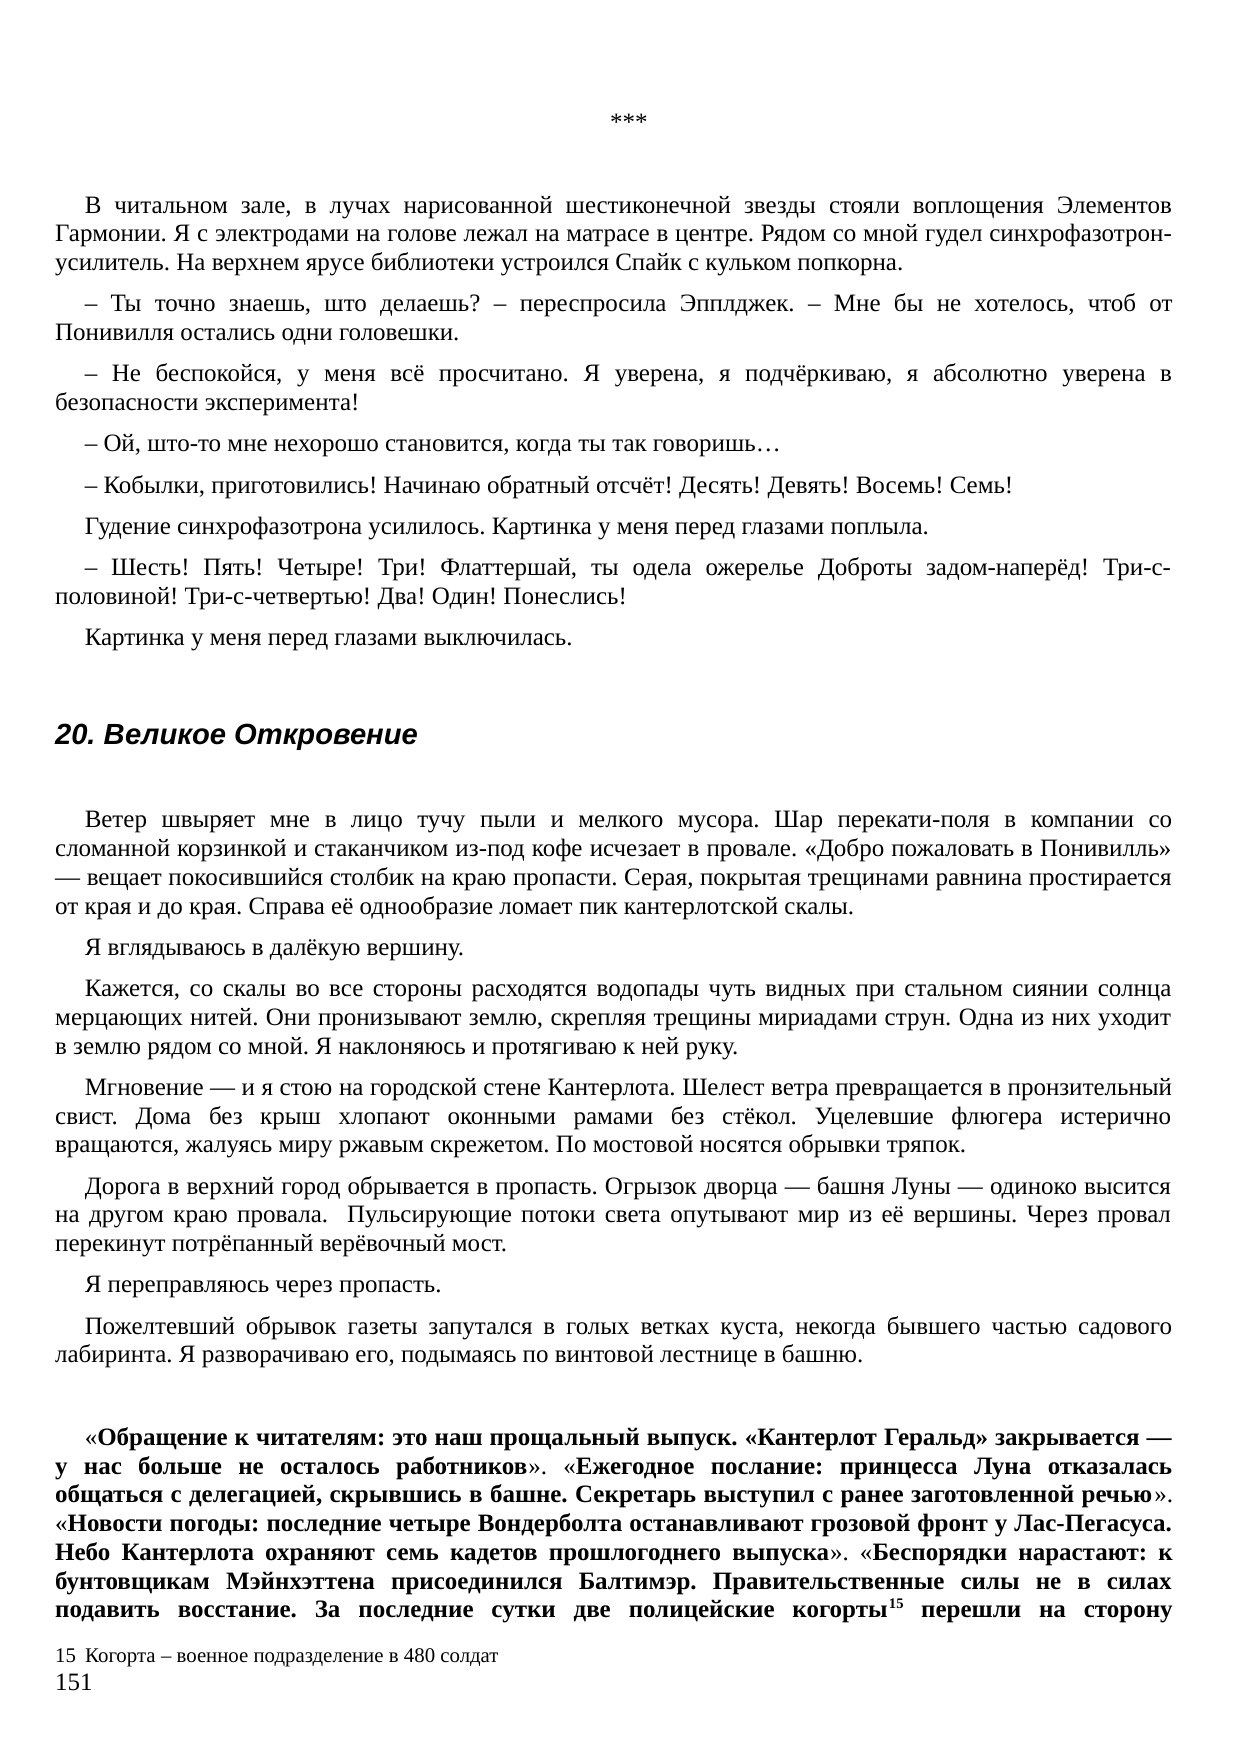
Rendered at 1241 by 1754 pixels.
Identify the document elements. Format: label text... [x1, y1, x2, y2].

text Мгновение — и я стою на городской стене Кантерлота. Шелест ветра превращается в пронзительный свист. Дома без крыш хлопают оконными рамами без стёкол. Уцелевшие флюгера истерично вращаются, жалуясь миру ржавым скрежетом. По мостовой носятся обрывки тряпок. [55, 1072, 1173, 1158]
subtitle 20. Великое Откровение [55, 717, 1173, 751]
text – Шесть! Пять! Четыре! Три! Флаттершай, ты одела ожерелье Доброты задом-наперёд! Три-с-половиной! Три-с-четвертью! Два! Один! Понеслись! [55, 552, 1173, 610]
text Дорога в верхний город обрывается в пропасть. Огрызок дворца — башня Луны — одиноко высится на другом краю провала. Пульсирующие потоки света опутывают мир из её вершины. Через провал перекинут потрёпанный верёвочный мост. [55, 1171, 1173, 1257]
text «Обращение к читателям: это наш прощальный выпуск. «Кантерлот Геральд» закрывается — у нас больше не осталось работников». «Ежегодное послание: принцесса Луна отказалась общаться с делегацией, скрывшись в башне. Секретарь выступил с ранее заготовленной речью». «Новости погоды: последние четыре Вондерболта останавливают грозовой фронт у Лас-Пегасуса. Небо Кантерлота охраняют семь кадетов прошлогоднего выпуска». «Беспорядки нарастают: к бунтовщикам Мэйнхэттена присоединился Балтимэр. Правительственные силы не в силах подавить восстание. За последние сутки две полицейские когорты перешли на сторону [55, 1422, 1173, 1623]
text – Кобылки, приготовились! Начинаю обратный отсчёт! Десять! Девять! Восемь! Семь! [55, 470, 1173, 498]
text Я переправляюсь через пропасть. [55, 1269, 1173, 1298]
text Когорта – военное подразделение в 480 солдат [55, 1642, 1173, 1667]
text Пожелтевший обрывок газеты запутался в голых ветках куста, некогда бывшего частью садового лабиринта. Я разворачиваю его, подымаясь по винтовой лестнице в башню. [55, 1311, 1173, 1368]
text – Не беспокойся, у меня всё просчитано. Я уверена, я подчёркиваю, я абсолютно уверена в безопасности эксперимента! [55, 358, 1173, 416]
text *** [55, 107, 1173, 136]
text Ветер швыряет мне в лицо тучу пыли и мелкого мусора. Шар перекати-поля в компании со сломанной корзинкой и стаканчиком из-под кофе исчезает в провале. «Добро пожаловать в Понивилль» — вещает покосившийся столбик на краю пропасти. Серая, покрытая трещинами равнина простирается от края и до края. Справа её однообразие ломает пик кантерлотской скалы. [55, 804, 1173, 919]
text Гудение синхрофазотрона усилилось. Картинка у меня перед глазами поплыла. [55, 511, 1173, 540]
text Кажется, со скалы во все стороны расходятся водопады чуть видных при стальном сиянии солнца мерцающих нитей. Они пронизывают землю, скрепляя трещины мириадами струн. Одна из них уходит в землю рядом со мной. Я наклоняюсь и протягиваю к ней руку. [55, 973, 1173, 1059]
text Картинка у меня перед глазами выключилась. [55, 622, 1173, 651]
text – Ты точно знаешь, што делаешь? – переспросила Эпплджек. – Мне бы не хотелось, чтоб от Понивилля остались одни головешки. [55, 288, 1173, 346]
text – Ой, што-то мне нехорошо становится, когда ты так говоришь… [55, 428, 1173, 457]
text В читальном зале, в лучах нарисованной шестиконечной звезды стояли воплощения Элементов Гармонии. Я с электродами на голове лежал на матрасе в центре. Рядом со мной гудел синхрофазотрон-усилитель. На верхнем ярусе библиотеки устроился Спайк с кульком попкорна. [55, 190, 1173, 276]
text Я вглядываюсь в далёкую вершину. [55, 932, 1173, 961]
